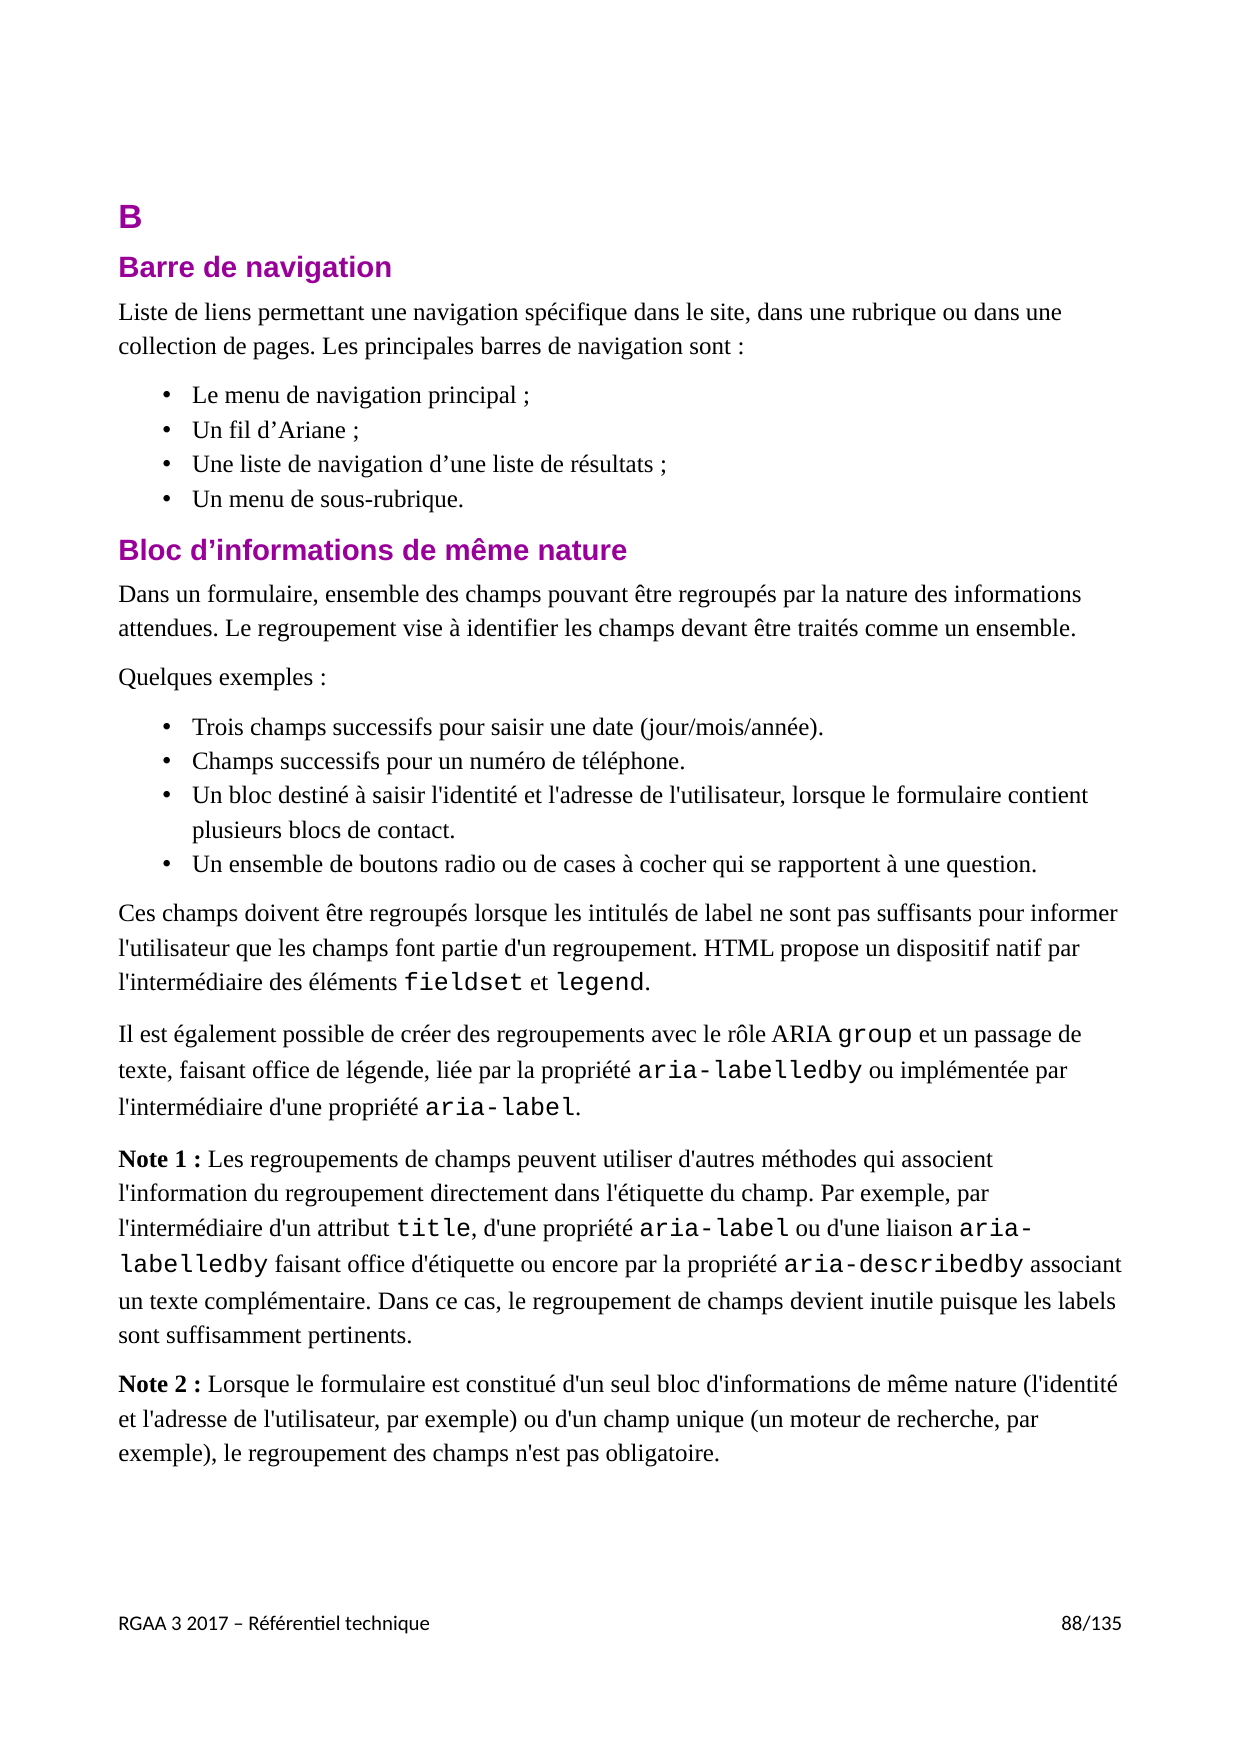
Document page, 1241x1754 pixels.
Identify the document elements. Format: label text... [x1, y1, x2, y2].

text Dans un formulaire, ensemble des champs pouvant être regroupés par la nature des informations attendues. Le regroupement vise à identifier les champs devant être traités comme un ensemble. [118, 579, 1122, 642]
text Quelques exemples : [118, 662, 1122, 691]
list Un fil d’Ariane ; [162, 415, 1122, 443]
list Un bloc destiné à saisir l'identité et l'adresse de l'utilisateur, lorsque le formulaire contient plusieurs blocs de contact. [162, 781, 1122, 844]
text Note 2 : Lorsque le formulaire est constitué d'un seul bloc d'informations de même nature (l'identité et l'adresse de l'utilisateur, par exemple) ou d'un champ unique (un moteur de recherche, par exemple), le regroupement des champs n'est pas obligatoire. [118, 1369, 1122, 1467]
subtitle Barre de navigation [118, 250, 1122, 284]
text Note 1 : Les regroupements de champs peuvent utiliser d'autres méthodes qui associent l'information du regroupement directement dans l'étiquette du champ. Par exemple, par l'intermédiaire d'un attribut title, d'une propriété aria-label ou d'une liaison aria-labelledby faisant office d'étiquette ou encore par la propriété aria-describedby associant un texte complémentaire. Dans ce cas, le regroupement de champs devient inutile puisque les labels sont suffisamment pertinents. [118, 1144, 1122, 1349]
list Champs successifs pour un numéro de téléphone. [162, 746, 1122, 775]
text Il est également possible de créer des regroupements avec le rôle ARIA group et un passage de texte, faisant office de légende, liée par la propriété aria-labelledby ou implémentée par l'intermédiaire d'une propriété aria-label. [118, 1019, 1122, 1123]
subtitle B [118, 197, 1122, 236]
list Un menu de sous-rubrique. [162, 484, 1122, 512]
list Le menu de navigation principal ; [162, 380, 1122, 409]
list Trois champs successifs pour saisir une date (jour/mois/année). [162, 712, 1122, 740]
subtitle Bloc d’informations de même nature [118, 533, 1122, 566]
text Ces champs doivent être regroupés lorsque les intitulés de label ne sont pas suffisants pour informer l'utilisateur que les champs font partie d'un regroupement. HTML propose un dispositif natif par l'intermédiaire des éléments fieldset et legend. [118, 898, 1122, 998]
text Liste de liens permettant une navigation spécifique dans le site, dans une rubrique ou dans une collection de pages. Les principales barres de navigation sont : [118, 297, 1122, 360]
list Une liste de navigation d’une liste de résultats ; [162, 449, 1122, 478]
list Un ensemble de boutons radio ou de cases à cocher qui se rapportent à une question. [162, 849, 1122, 878]
